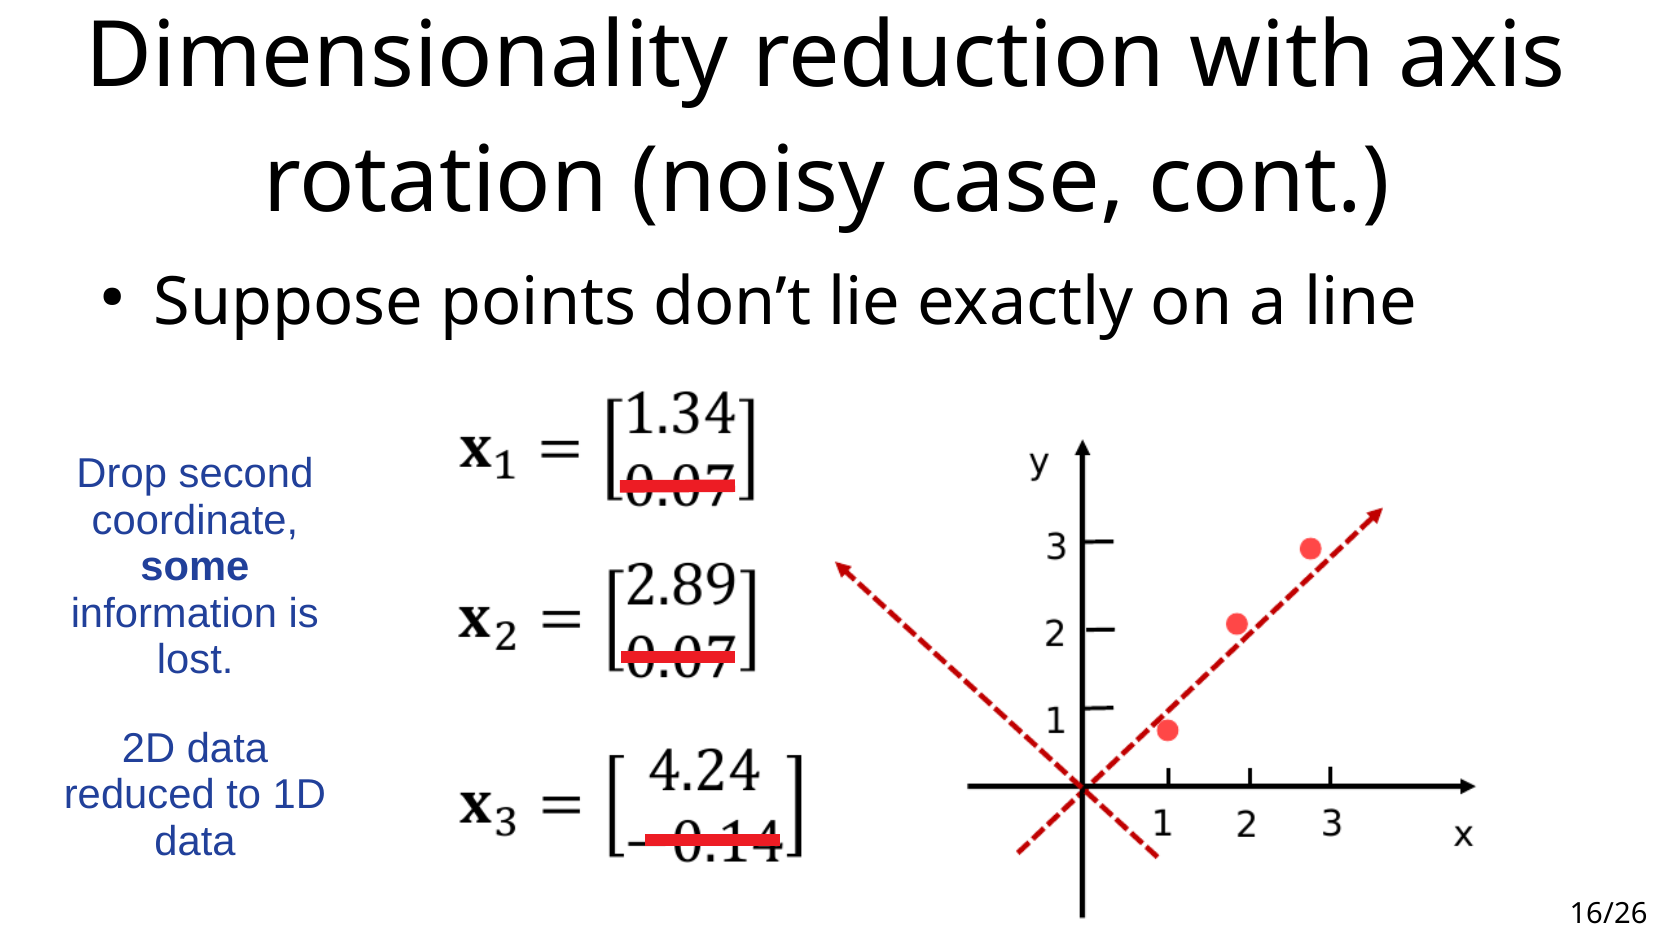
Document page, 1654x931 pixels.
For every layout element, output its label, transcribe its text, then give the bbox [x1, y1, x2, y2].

list Suppose points don’t lie exactly on a line [82, 253, 1571, 793]
title Dimensionality reduction with axis rotation (noisy case, cont.) [82, 0, 1571, 243]
text_box Drop second coordinate, some information is lost. 2D data reduced to 1D data [45, 442, 346, 872]
picture [435, 793, 1515, 924]
